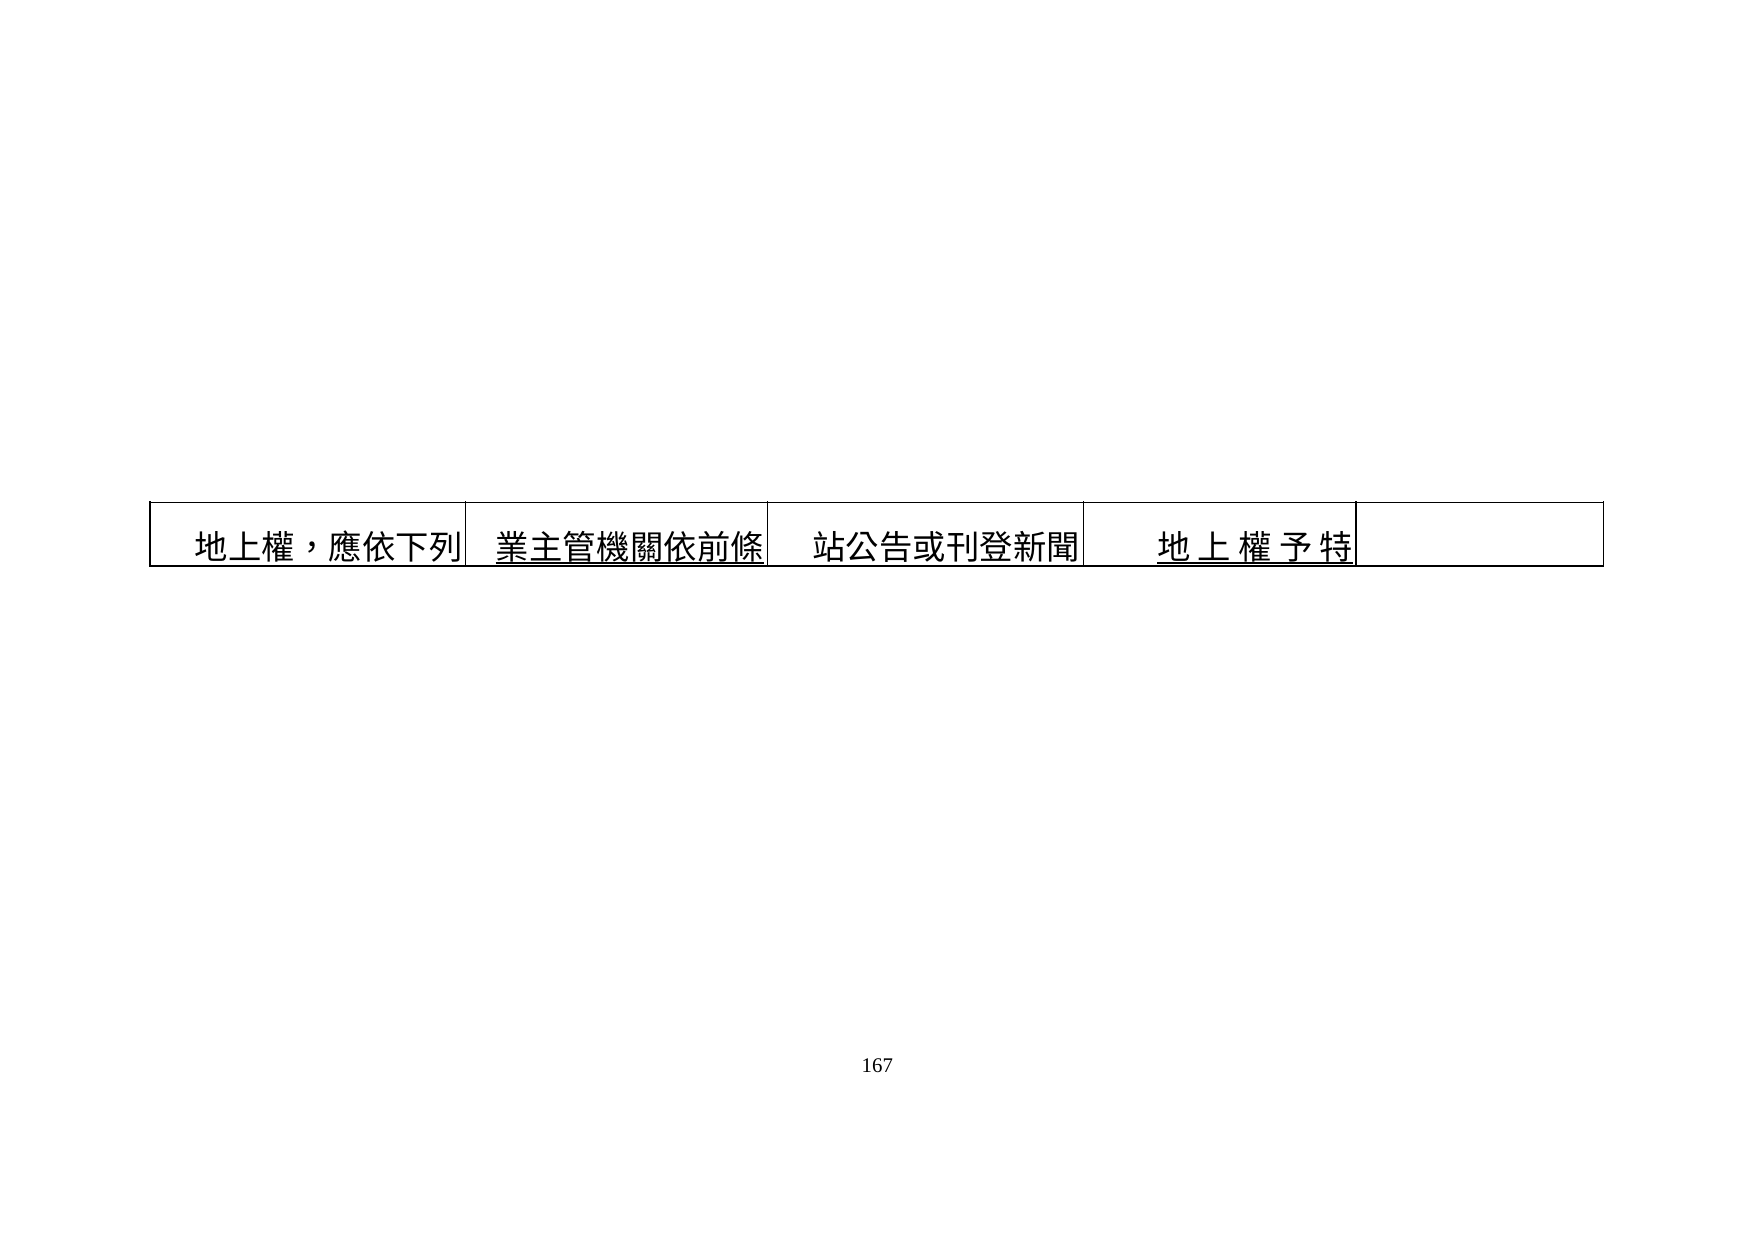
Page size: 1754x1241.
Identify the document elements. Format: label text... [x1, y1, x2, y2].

table_cell [1357, 503, 1603, 565]
table_cell 業主管機關依前條 [466, 503, 767, 565]
table_cell 地上權，應依下列 [151, 503, 465, 565]
table_cell 地上權予特 [1084, 503, 1355, 565]
table_cell 站公告或刊登新聞 [768, 503, 1083, 565]
